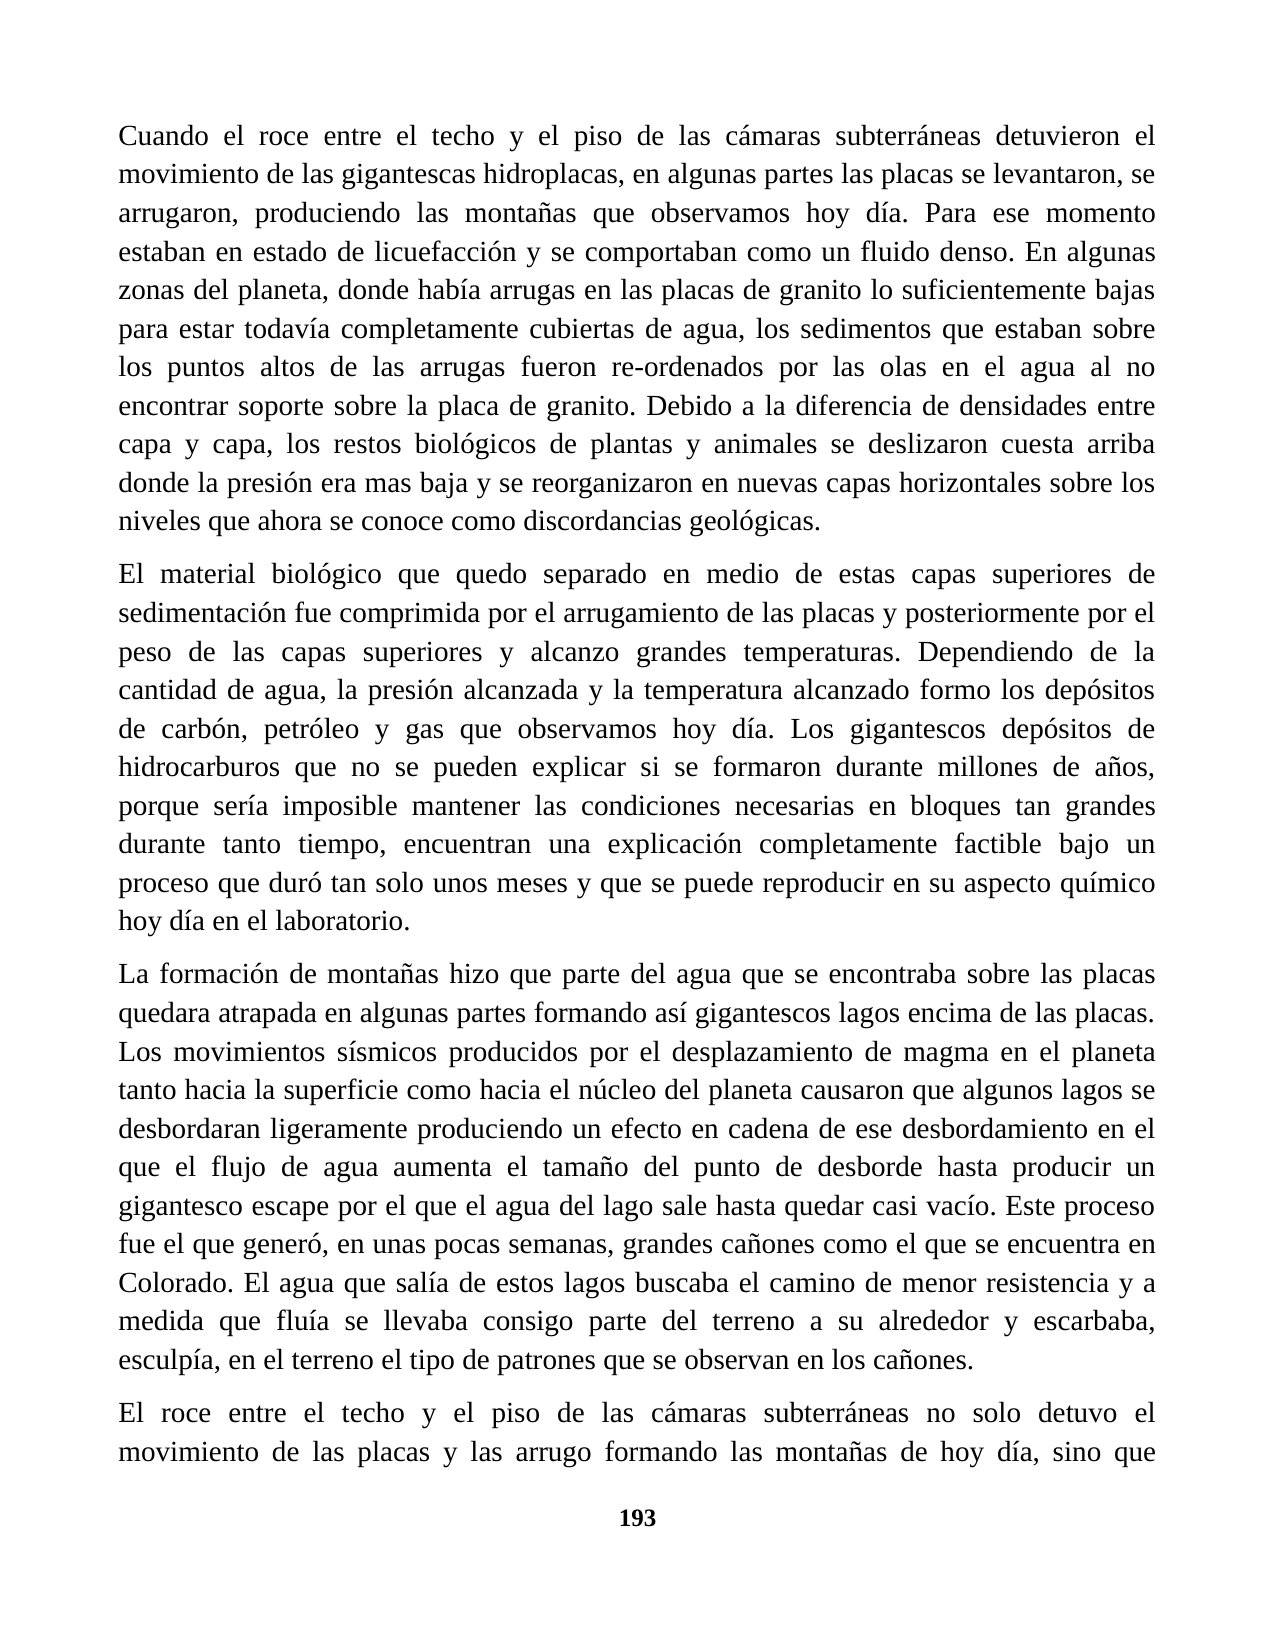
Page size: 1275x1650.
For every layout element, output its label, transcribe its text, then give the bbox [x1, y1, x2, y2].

text El roce entre el techo y el piso de las cámaras subterráneas no solo detuvo el movimiento de las placas y las arrugo formando las montañas de hoy día, sino que [118, 1395, 1157, 1467]
text El material biológico que quedo separado en medio de estas capas superiores de sedimentación fue comprimida por el arrugamiento de las placas y posteriormente por el peso de las capas superiores y alcanzo grandes temperaturas. Dependiendo de la cantidad de agua, la presión alcanzada y la temperatura alcanzado formo los depósitos de carbón, petróleo y gas que observamos hoy día. Los gigantescos depósitos de hidrocarburos que no se pueden explicar si se formaron durante millones de años, porque sería imposible mantener las condiciones necesarias en bloques tan grandes durante tanto tiempo, encuentran una explicación completamente factible bajo un proceso que duró tan solo unos meses y que se puede reproducir en su aspecto químico hoy día en el laboratorio. [118, 557, 1157, 937]
text La formación de montañas hizo que parte del agua que se encontraba sobre las placas quedara atrapada en algunas partes formando así gigantescos lagos encima de las placas. Los movimientos sísmicos producidos por el desplazamiento de magma en el planeta tanto hacia la superficie como hacia el núcleo del planeta causaron que algunos lagos se desbordaran ligeramente produciendo un efecto en cadena de ese desbordamiento en el que el flujo de agua aumenta el tamaño del punto de desborde hasta producir un gigantesco escape por el que el agua del lago sale hasta quedar casi vacío. Este proceso fue el que generó, en unas pocas semanas, grandes cañones como el que se encuentra en Colorado. El agua que salía de estos lagos buscaba el camino de menor resistencia y a medida que fluía se llevaba consigo parte del terreno a su alrededor y escarbaba, esculpía, en el terreno el tipo de patrones que se observan en los cañones. [118, 957, 1157, 1376]
text Cuando el roce entre el techo y el piso de las cámaras subterráneas detuvieron el movimiento de las gigantescas hidroplacas, en algunas partes las placas se levantaron, se arrugaron, produciendo las montañas que observamos hoy día. Para ese momento estaban en estado de licuefacción y se comportaban como un fluido denso. En algunas zonas del planeta, donde había arrugas en las placas de granito lo suficientemente bajas para estar todavía completamente cubiertas de agua, los sedimentos que estaban sobre los puntos altos de las arrugas fueron re-ordenados por las olas en el agua al no encontrar soporte sobre la placa de granito. Debido a la diferencia de densidades entre capa y capa, los restos biológicos de plantas y animales se deslizaron cuesta arriba donde la presión era mas baja y se reorganizaron en nuevas capas horizontales sobre los niveles que ahora se conoce como discordancias geológicas. [118, 118, 1157, 537]
